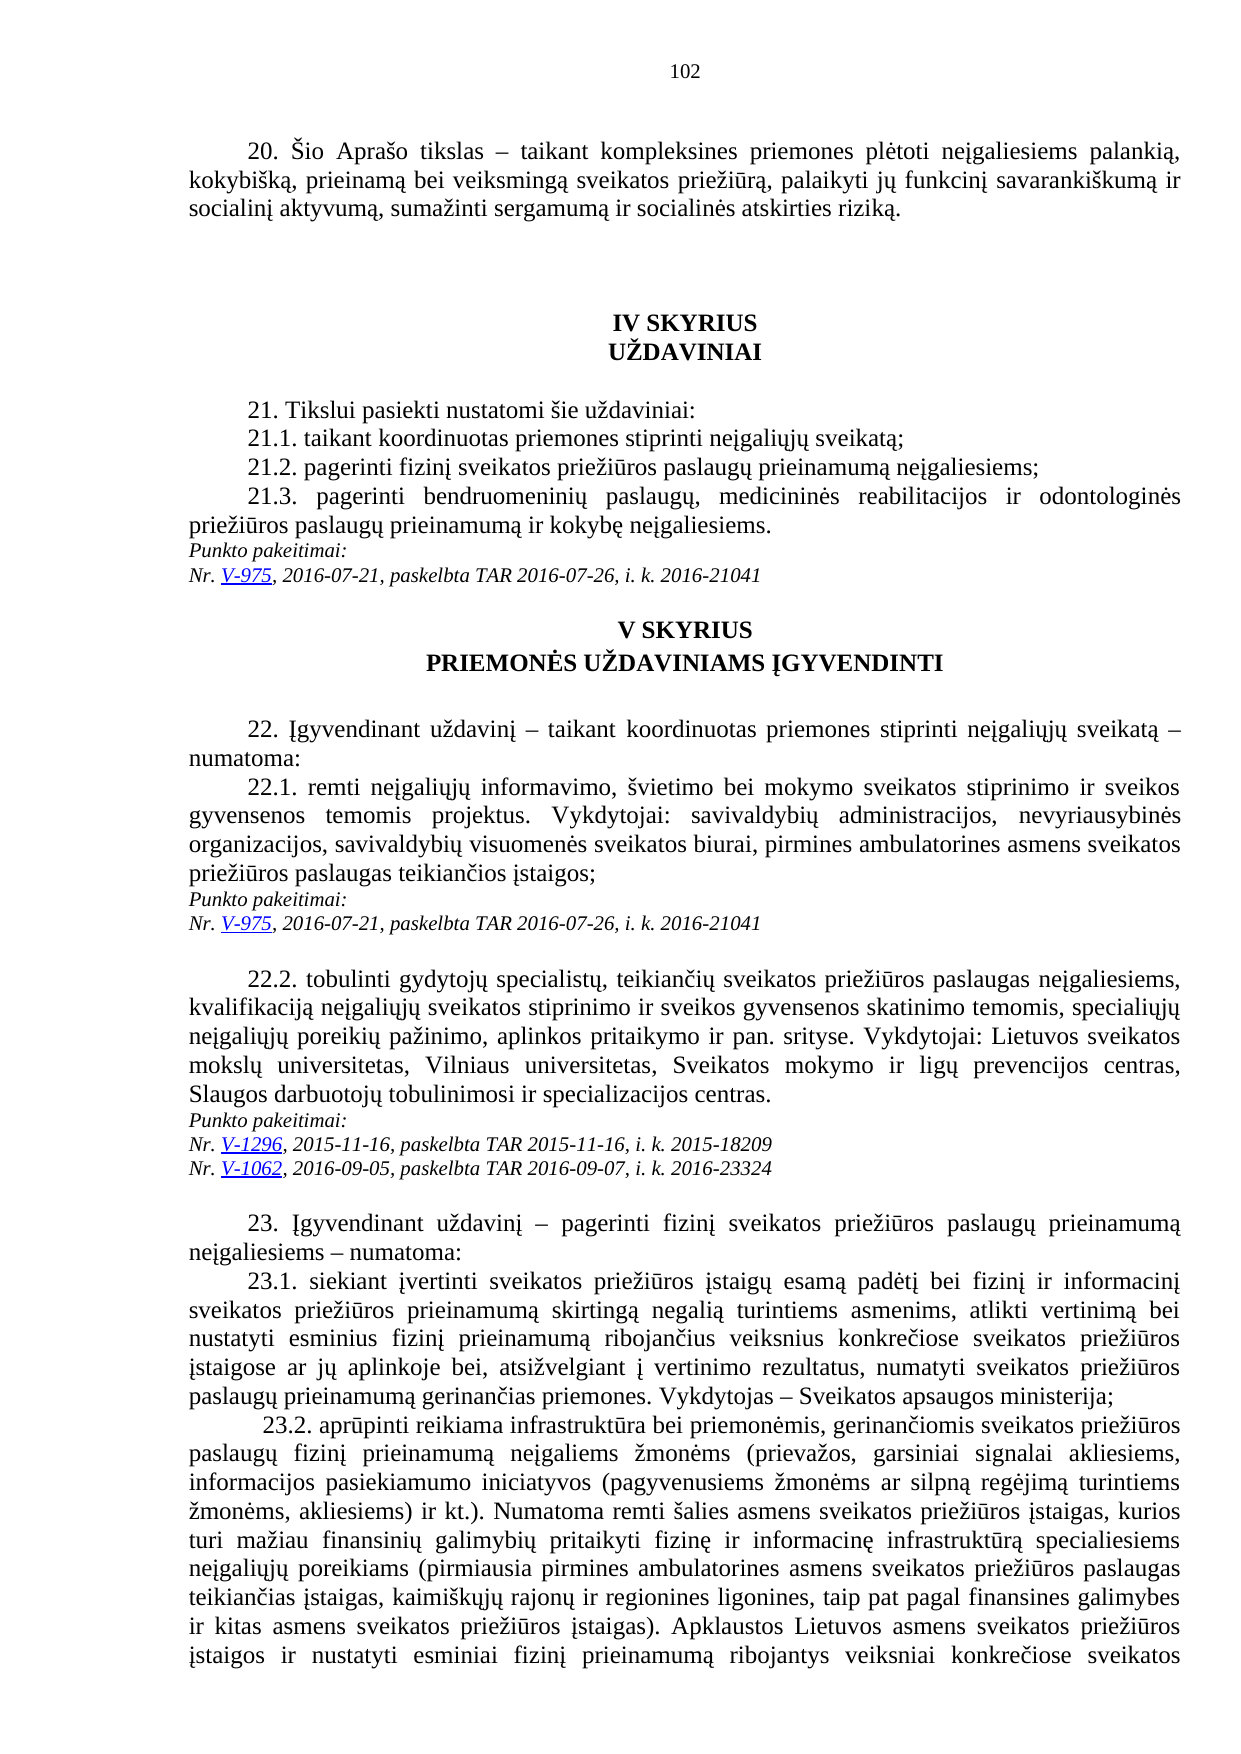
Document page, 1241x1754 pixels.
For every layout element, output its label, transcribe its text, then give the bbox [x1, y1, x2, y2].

text 23.2. aprūpinti reikiama infrastruktūra bei priemonėmis, gerinančiomis sveikatos priežiūros paslaugų fizinį prieinamumą neįgaliems žmonėms (prievažos, garsiniai signalai akliesiems, informacijos pasiekiamumo iniciatyvos (pagyvenusiems žmonėms ar silpną regėjimą turintiems žmonėms, akliesiems) ir kt.). Numatoma remti šalies asmens sveikatos priežiūros įstaigas, kurios turi mažiau finansinių galimybių pritaikyti fizinę ir informacinę infrastruktūrą specialiesiems neįgaliųjų poreikiams (pirmiausia pirmines ambulatorines asmens sveikatos priežiūros paslaugas teikiančias įstaigas, kaimiškųjų rajonų ir regionines ligonines, taip pat pagal finansines galimybes ir kitas asmens sveikatos priežiūros įstaigas). Apklaustos Lietuvos asmens sveikatos priežiūros įstaigos ir nustatyti esminiai fizinį prieinamumą ribojantys veiksniai konkrečiose sveikatos [188, 1410, 1181, 1668]
text Nr. V-975, 2016-07-21, paskelbta TAR 2016-07-26, i. k. 2016-21041 [188, 562, 1181, 587]
text 21.2. pagerinti fizinį sveikatos priežiūros paslaugų prieinamumą neįgaliesiems; [188, 452, 1181, 481]
text 20. Šio Aprašo tikslas – taikant kompleksines priemones plėtoti neįgaliesiems palankią, kokybišką, prieinamą bei veiksmingą sveikatos priežiūrą, palaikyti jų funkcinį savarankiškumą ir socialinį aktyvumą, sumažinti sergamumą ir socialinės atskirties riziką. [188, 136, 1181, 222]
text Nr. V-975, 2016-07-21, paskelbta TAR 2016-07-26, i. k. 2016-21041 [188, 911, 1181, 935]
text 21.1. taikant koordinuotas priemones stiprinti neįgaliųjų sveikatą; [188, 423, 1181, 452]
text Punkto pakeitimai: [188, 1107, 1181, 1132]
text 21. Tikslui pasiekti nustatomi šie uždaviniai: [188, 395, 1181, 423]
text Punkto pakeitimai: [188, 887, 1181, 911]
text 22. Įgyvendinant uždavinį – taikant koordinuotas priemones stiprinti neįgaliųjų sveikatą – numatoma: [188, 714, 1181, 772]
text Punkto pakeitimai: [188, 538, 1181, 562]
text V SKYRIUS [188, 615, 1181, 644]
text 22.1. remti neįgaliųjų informavimo, švietimo bei mokymo sveikatos stiprinimo ir sveikos gyvensenos temomis projektus. Vykdytojai: savivaldybių administracijos, nevyriausybinės organizacijos, savivaldybių visuomenės sveikatos biurai, pirmines ambulatorines asmens sveikatos priežiūros paslaugas teikiančios įstaigos; [188, 772, 1181, 887]
text 23. Įgyvendinant uždavinį – pagerinti fizinį sveikatos priežiūros paslaugų prieinamumą neįgaliesiems – numatoma: [188, 1208, 1181, 1266]
text Nr. V-1296, 2015-11-16, paskelbta TAR 2015-11-16, i. k. 2015-18209 [188, 1132, 1181, 1156]
text 23.1. siekiant įvertinti sveikatos priežiūros įstaigų esamą padėtį bei fizinį ir informacinį sveikatos priežiūros prieinamumą skirtingą negalią turintiems asmenims, atlikti vertinimą bei nustatyti esminius fizinį prieinamumą ribojančius veiksnius konkrečiose sveikatos priežiūros įstaigose ar jų aplinkoje bei, atsižvelgiant į vertinimo rezultatus, numatyti sveikatos priežiūros paslaugų prieinamumą gerinančias priemones. Vykdytojas – Sveikatos apsaugos ministerija; [188, 1266, 1181, 1410]
text Nr. V-1062, 2016-09-05, paskelbta TAR 2016-09-07, i. k. 2016-23324 [188, 1156, 1181, 1180]
text UŽDAVINIAI [188, 337, 1181, 366]
text 22.2. tobulinti gydytojų specialistų, teikiančių sveikatos priežiūros paslaugas neįgaliesiems, kvalifikaciją neįgaliųjų sveikatos stiprinimo ir sveikos gyvensenos skatinimo temomis, specialiųjų neįgaliųjų poreikių pažinimo, aplinkos pritaikymo ir pan. srityse. Vykdytojai: Lietuvos sveikatos mokslų universitetas, Vilniaus universitetas, Sveikatos mokymo ir ligų prevencijos centras, Slaugos darbuotojų tobulinimosi ir specializacijos centras. [188, 964, 1181, 1107]
text 21.3. pagerinti bendruomeninių paslaugų, medicininės reabilitacijos ir odontologinės priežiūros paslaugų prieinamumą ir kokybę neįgaliesiems. [188, 481, 1181, 538]
text PRIEMONĖS UŽDAVINIAMS ĮGYVENDINTI [188, 648, 1181, 677]
text IV SKYRIUS [188, 308, 1181, 337]
